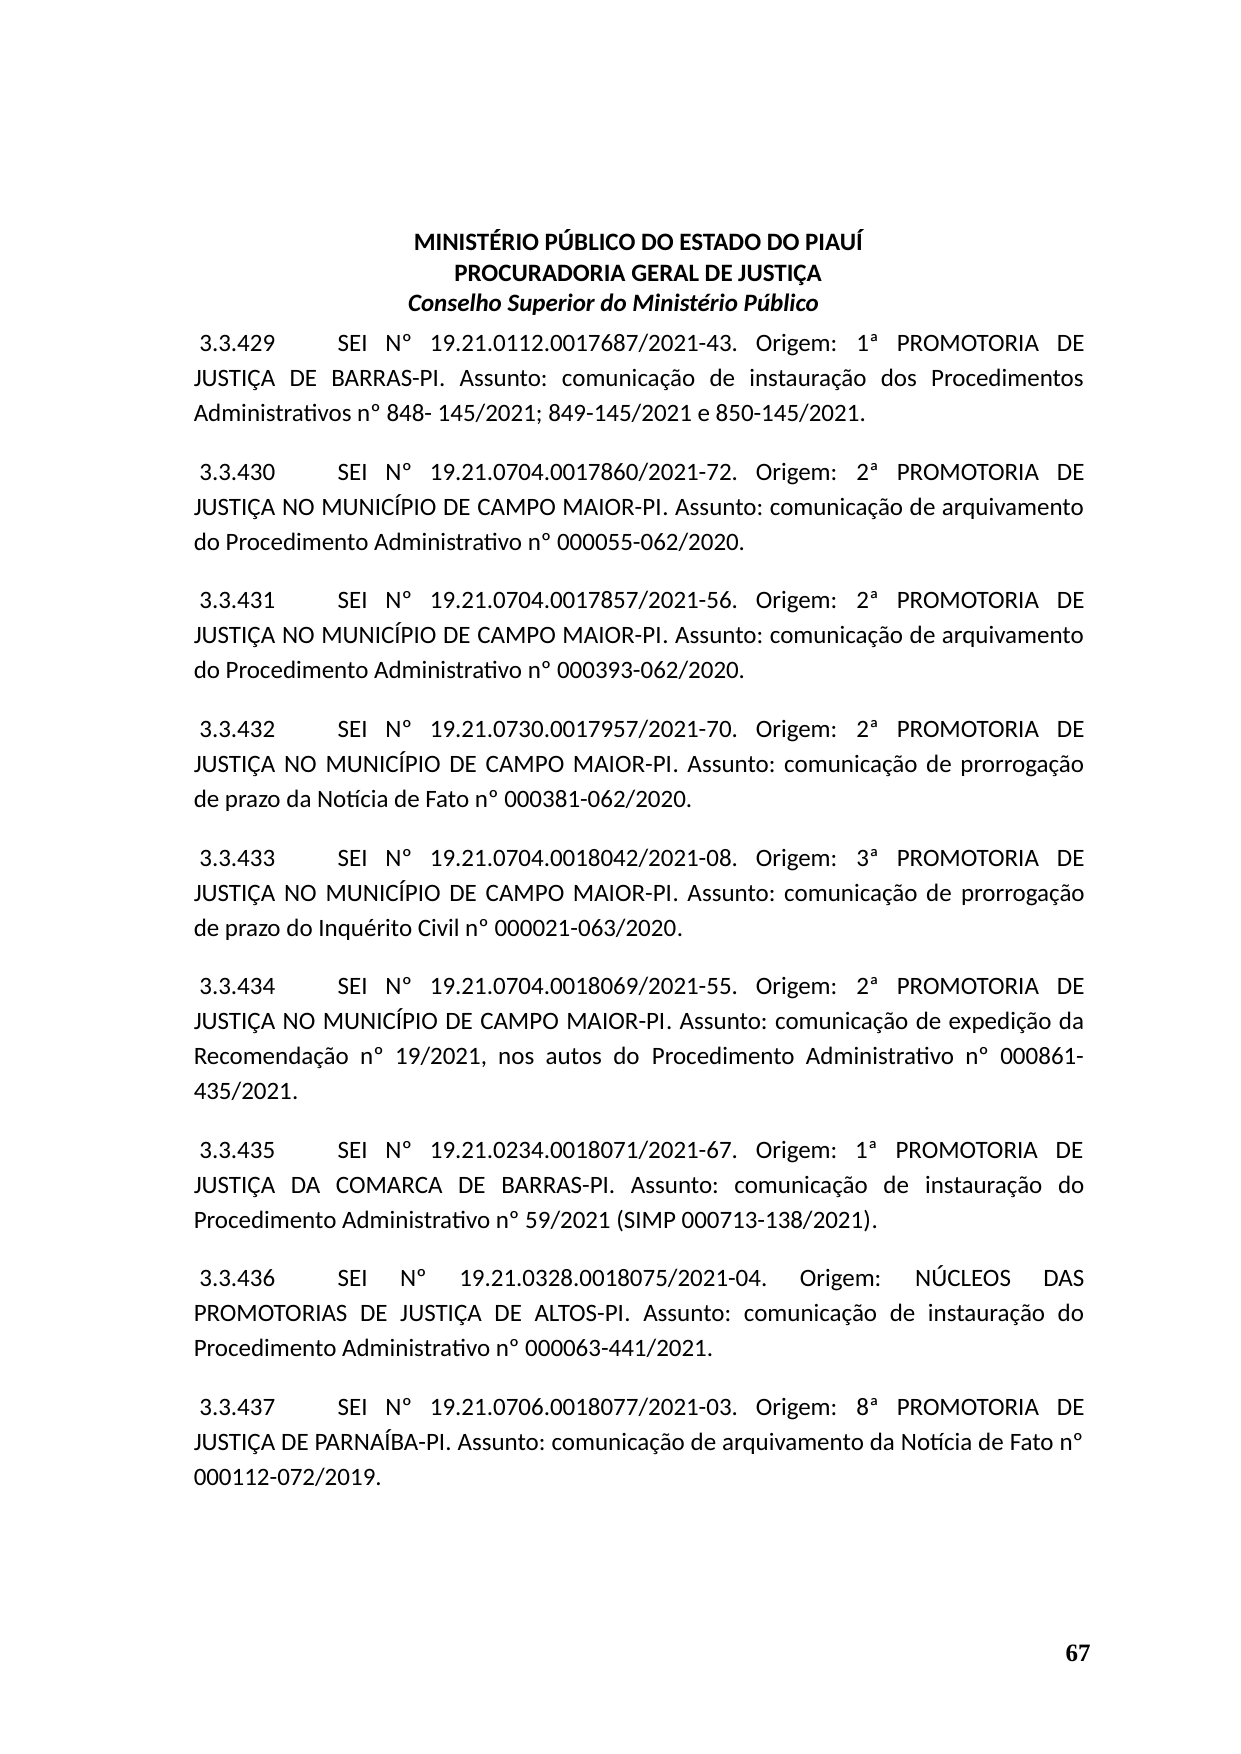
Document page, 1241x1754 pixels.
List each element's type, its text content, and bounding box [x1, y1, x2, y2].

list SEI Nº 19.21.0704.0018069/2021-55. Origem: 2ª PROMOTORIA DE JUSTIÇA NO MUNICÍPIO DE CAMPO MAIOR-PI. Assunto: comunicação de expedição da Recomendação nº 19/2021, nos autos do Procedimento Administrativo nº 000861-435/2021. [193, 970, 1084, 1106]
list SEI Nº 19.21.0328.0018075/2021-04. Origem: NÚCLEOS DAS PROMOTORIAS DE JUSTIÇA DE ALTOS-PI. Assunto: comunicação de instauração do Procedimento Administrativo nº 000063-441/2021. [193, 1262, 1084, 1363]
list SEI Nº 19.21.0704.0017860/2021-72. Origem: 2ª PROMOTORIA DE JUSTIÇA NO MUNICÍPIO DE CAMPO MAIOR-PI. Assunto: comunicação de arquivamento do Procedimento Administrativo nº 000055-062/2020. [193, 456, 1084, 557]
list SEI Nº 19.21.0704.0018042/2021-08. Origem: 3ª PROMOTORIA DE JUSTIÇA NO MUNICÍPIO DE CAMPO MAIOR-PI. Assunto: comunicação de prorrogação de prazo do Inquérito Civil nº 000021-063/2020. [193, 842, 1084, 942]
list SEI Nº 19.21.0234.0018071/2021-67. Origem: 1ª PROMOTORIA DE JUSTIÇA DA COMARCA DE BARRAS-PI. Assunto: comunicação de instauração do Procedimento Administrativo nº 59/2021 (SIMP 000713-138/2021). [193, 1134, 1084, 1234]
list SEI Nº 19.21.0706.0018077/2021-03. Origem: 8ª PROMOTORIA DE JUSTIÇA DE PARNAÍBA-PI. Assunto: comunicação de arquivamento da Notícia de Fato nº 000112-072/2019. [193, 1391, 1084, 1491]
list SEI Nº 19.21.0730.0017957/2021-70. Origem: 2ª PROMOTORIA DE JUSTIÇA NO MUNICÍPIO DE CAMPO MAIOR-PI. Assunto: comunicação de prorrogação de prazo da Notícia de Fato nº 000381-062/2020. [193, 713, 1084, 814]
list SEI Nº 19.21.0112.0017687/2021-43. Origem: 1ª PROMOTORIA DE JUSTIÇA DE BARRAS-PI. Assunto: comunicação de instauração dos Procedimentos Administrativos nº 848- 145/2021; 849-145/2021 e 850-145/2021. [193, 327, 1084, 428]
list SEI Nº 19.21.0704.0017857/2021-56. Origem: 2ª PROMOTORIA DE JUSTIÇA NO MUNICÍPIO DE CAMPO MAIOR-PI. Assunto: comunicação de arquivamento do Procedimento Administrativo nº 000393-062/2020. [193, 584, 1084, 685]
